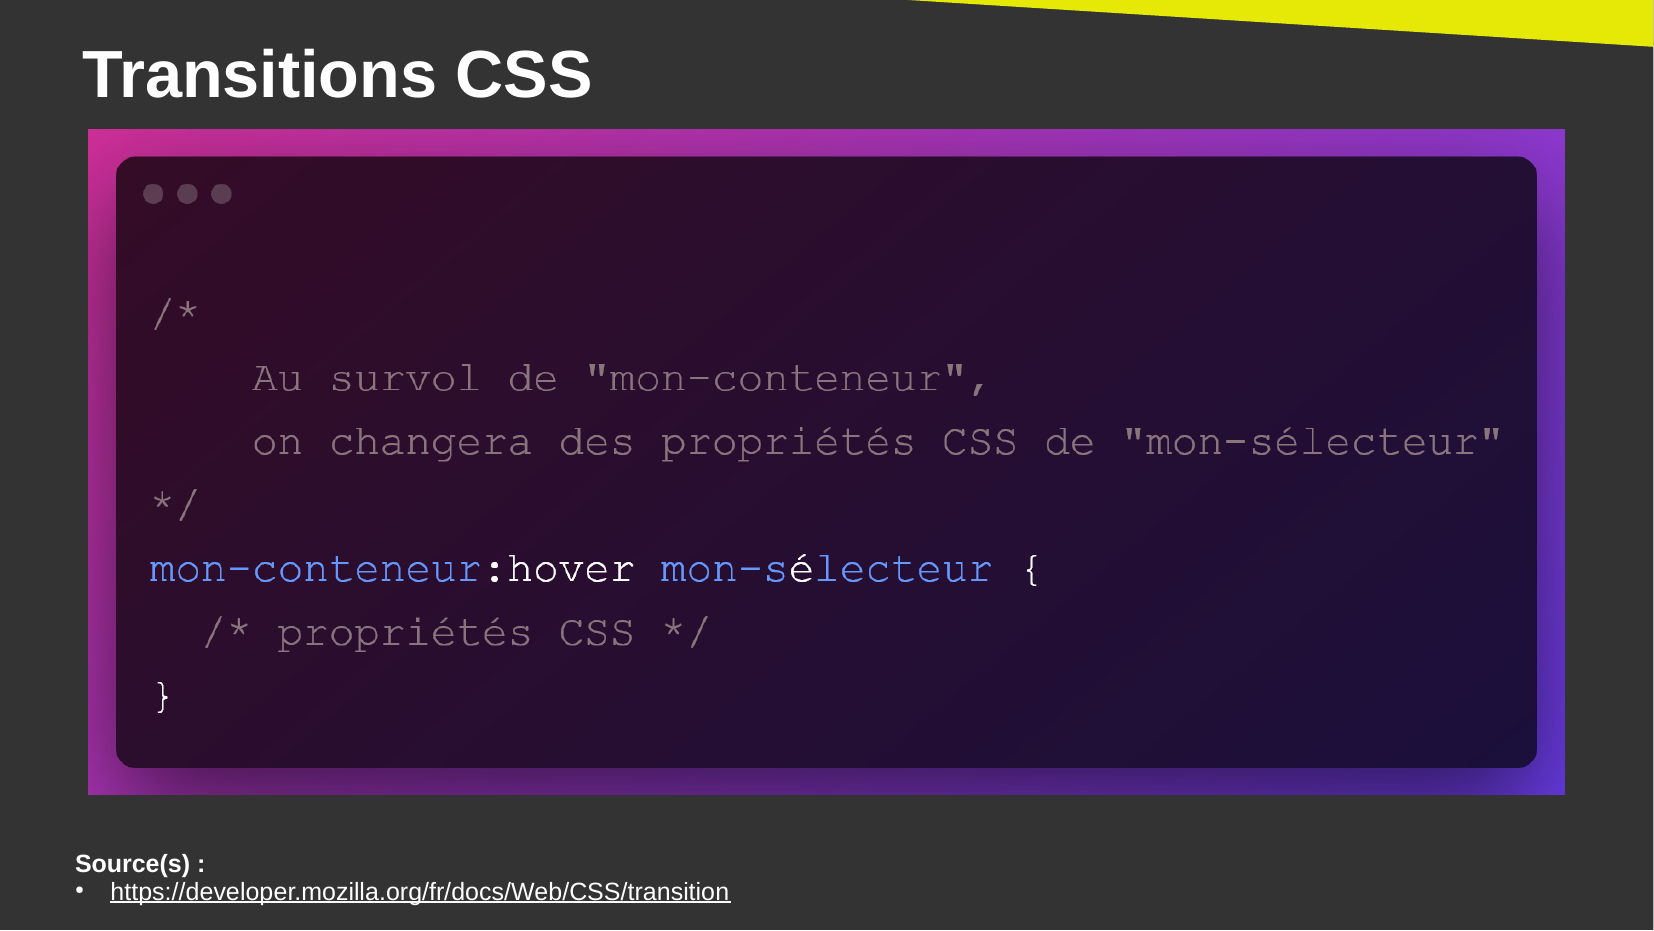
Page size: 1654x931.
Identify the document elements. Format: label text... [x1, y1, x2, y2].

title Transitions CSS [82, 37, 1571, 114]
picture [88, 129, 1565, 795]
text_box [908, 0, 1654, 47]
text_box Source(s) : https://developer.mozilla.org/fr/docs/Web/CSS/transition [60, 841, 1546, 931]
